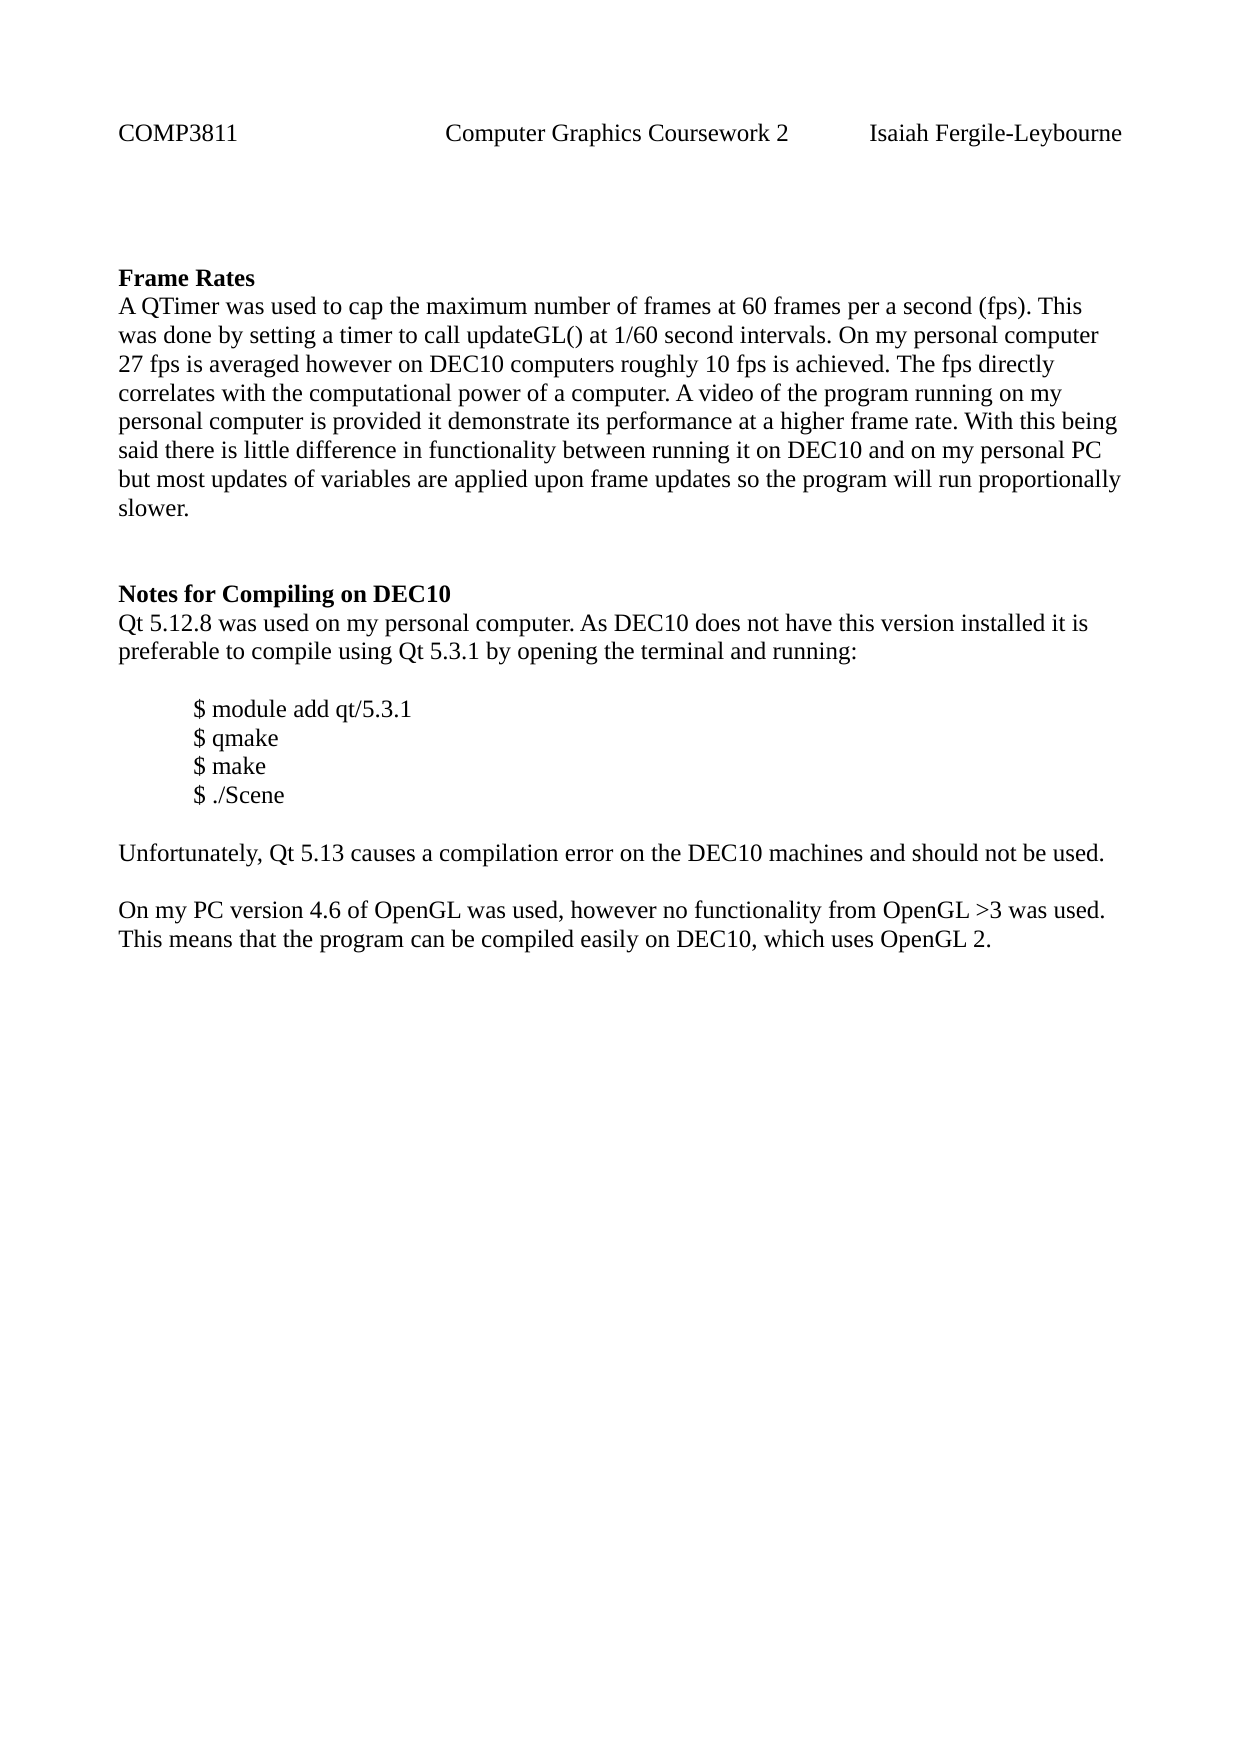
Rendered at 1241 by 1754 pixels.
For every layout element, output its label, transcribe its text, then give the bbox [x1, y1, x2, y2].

text A QTimer was used to cap the maximum number of frames at 60 frames per a second (fps). This was done by setting a timer to call updateGL() at 1/60 second intervals. On my personal computer 27 fps is averaged however on DEC10 computers roughly 10 fps is achieved. The fps directly correlates with the computational power of a computer. A video of the program running on my personal computer is provided it demonstrate its performance at a higher frame rate. With this being said there is little difference in functionality between running it on DEC10 and on my personal PC but most updates of variables are applied upon frame updates so the program will run proportionally slower. [118, 291, 1122, 521]
text $ module add qt/5.3.1 [118, 694, 1122, 723]
text Qt 5.12.8 was used on my personal computer. As DEC10 does not have this version installed it is preferable to compile using Qt 5.3.1 by opening the terminal and running: [118, 608, 1122, 665]
text $ qmake [118, 723, 1122, 751]
text Frame Rates [118, 234, 1122, 291]
text $ make [118, 751, 1122, 780]
text On my PC version 4.6 of OpenGL was used, however no functionality from OpenGL >3 was used. This means that the program can be compiled easily on DEC10, which uses OpenGL 2. [118, 895, 1122, 953]
text Notes for Compiling on DEC10 [118, 579, 1122, 608]
text $ ./Scene [118, 780, 1122, 809]
text Unfortunately, Qt 5.13 causes a compilation error on the DEC10 machines and should not be used. [118, 838, 1122, 866]
